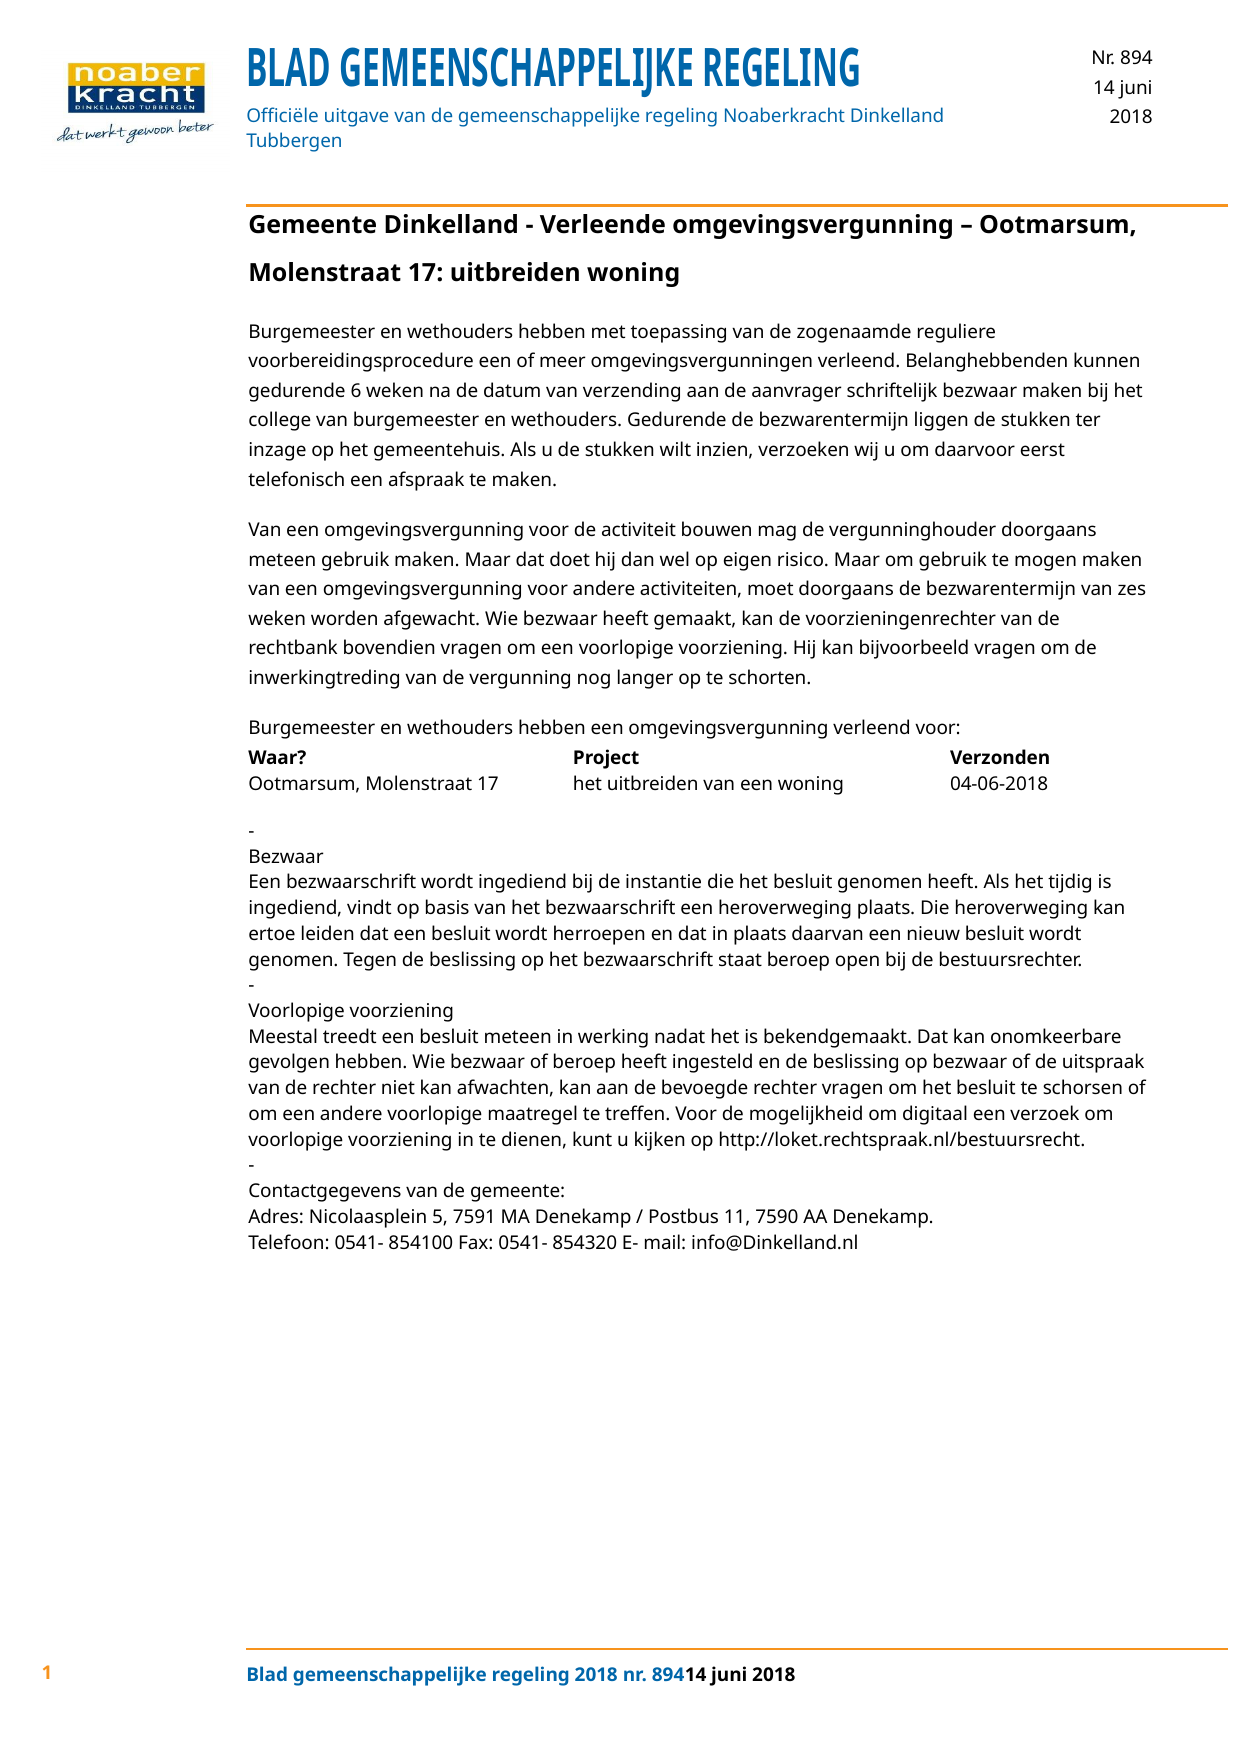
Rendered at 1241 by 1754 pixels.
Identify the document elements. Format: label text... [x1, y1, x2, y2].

text Burgemeester en wethouders hebben met toepassing van de zogenaamde reguliere voorbereidingsprocedure een of meer omgevingsvergunningen verleend. Belanghebbenden kunnen gedurende 6 weken na de datum van verzending aan de aanvrager schriftelijk bezwaar maken bij het college van burgemeester en wethouders. Gedurende de bezwarentermijn liggen de stukken ter inzage op het gemeentehuis. Als u de stukken wilt inzien, verzoeken wij u om daarvoor eerst telefonisch een afspraak te maken. [248, 318, 1152, 492]
text - [248, 817, 1152, 843]
text Voorlopige voorziening [248, 997, 1152, 1023]
text Gemeente Dinkelland - Verleende omgevingsvergunning – Ootmarsum, Molenstraat 17: uitbreiden woning [248, 207, 1152, 288]
table_cell het uitbreiden van een woning [573, 770, 950, 796]
text Telefoon: 0541- 854100 Fax: 0541- 854320 E- mail: info@Dinkelland.nl [248, 1229, 1152, 1254]
text Bezwaar [248, 843, 1152, 869]
text Burgemeester en wethouders hebben een omgevingsvergunning verleend voor: [248, 714, 1152, 740]
text Contactgegevens van de gemeente: [248, 1177, 1152, 1203]
table_header Project [573, 744, 950, 770]
text Van een omgevingsvergunning voor de activiteit bouwen mag de vergunninghouder doorgaans meteen gebruik maken. Maar dat doet hij dan wel op eigen risico. Maar om gebruik te mogen maken van een omgevingsvergunning voor andere activiteiten, moet doorgaans de bezwarentermijn van zes weken worden afgewacht. Wie bezwaar heeft gemaakt, kan de voorzieningenrechter van de rechtbank bovendien vragen om een voorlopige voorziening. Hij kan bijvoorbeeld vragen om de inwerkingtreding van de vergunning nog langer op te schorten. [248, 516, 1152, 690]
picture [41, 47, 231, 172]
text Adres: Nicolaasplein 5, 7591 MA Denekamp / Postbus 11, 7590 AA Denekamp. [248, 1203, 1152, 1229]
table_cell 04-06-2018 [950, 770, 1152, 796]
text - [248, 972, 1152, 997]
table_header Waar? [248, 744, 573, 770]
table_header Verzonden [950, 744, 1152, 770]
text Meestal treedt een besluit meteen in werking nadat het is bekendgemaakt. Dat kan onomkeerbare gevolgen hebben. Wie bezwaar of beroep heeft ingesteld en de beslissing op bezwaar of de uitspraak van de rechter niet kan afwachten, kan aan de bevoegde rechter vragen om het besluit te schorsen of om een andere voorlopige maatregel te treffen. Voor de mogelijkheid om digitaal een verzoek om voorlopige voorziening in te dienen, kunt u kijken op http://loket.rechtspraak.nl/bestuursrecht. [248, 1023, 1152, 1152]
text Een bezwaarschrift wordt ingediend bij de instantie die het besluit genomen heeft. Als het tijdig is ingediend, vindt op basis van het bezwaarschrift een heroverweging plaats. Die heroverweging kan ertoe leiden dat een besluit wordt herroepen en dat in plaats daarvan een nieuw besluit wordt genomen. Tegen de beslissing op het bezwaarschrift staat beroep open bij de bestuursrechter. [248, 869, 1152, 972]
table_cell Ootmarsum, Molenstraat 17 [248, 770, 573, 796]
text - [248, 1152, 1152, 1177]
